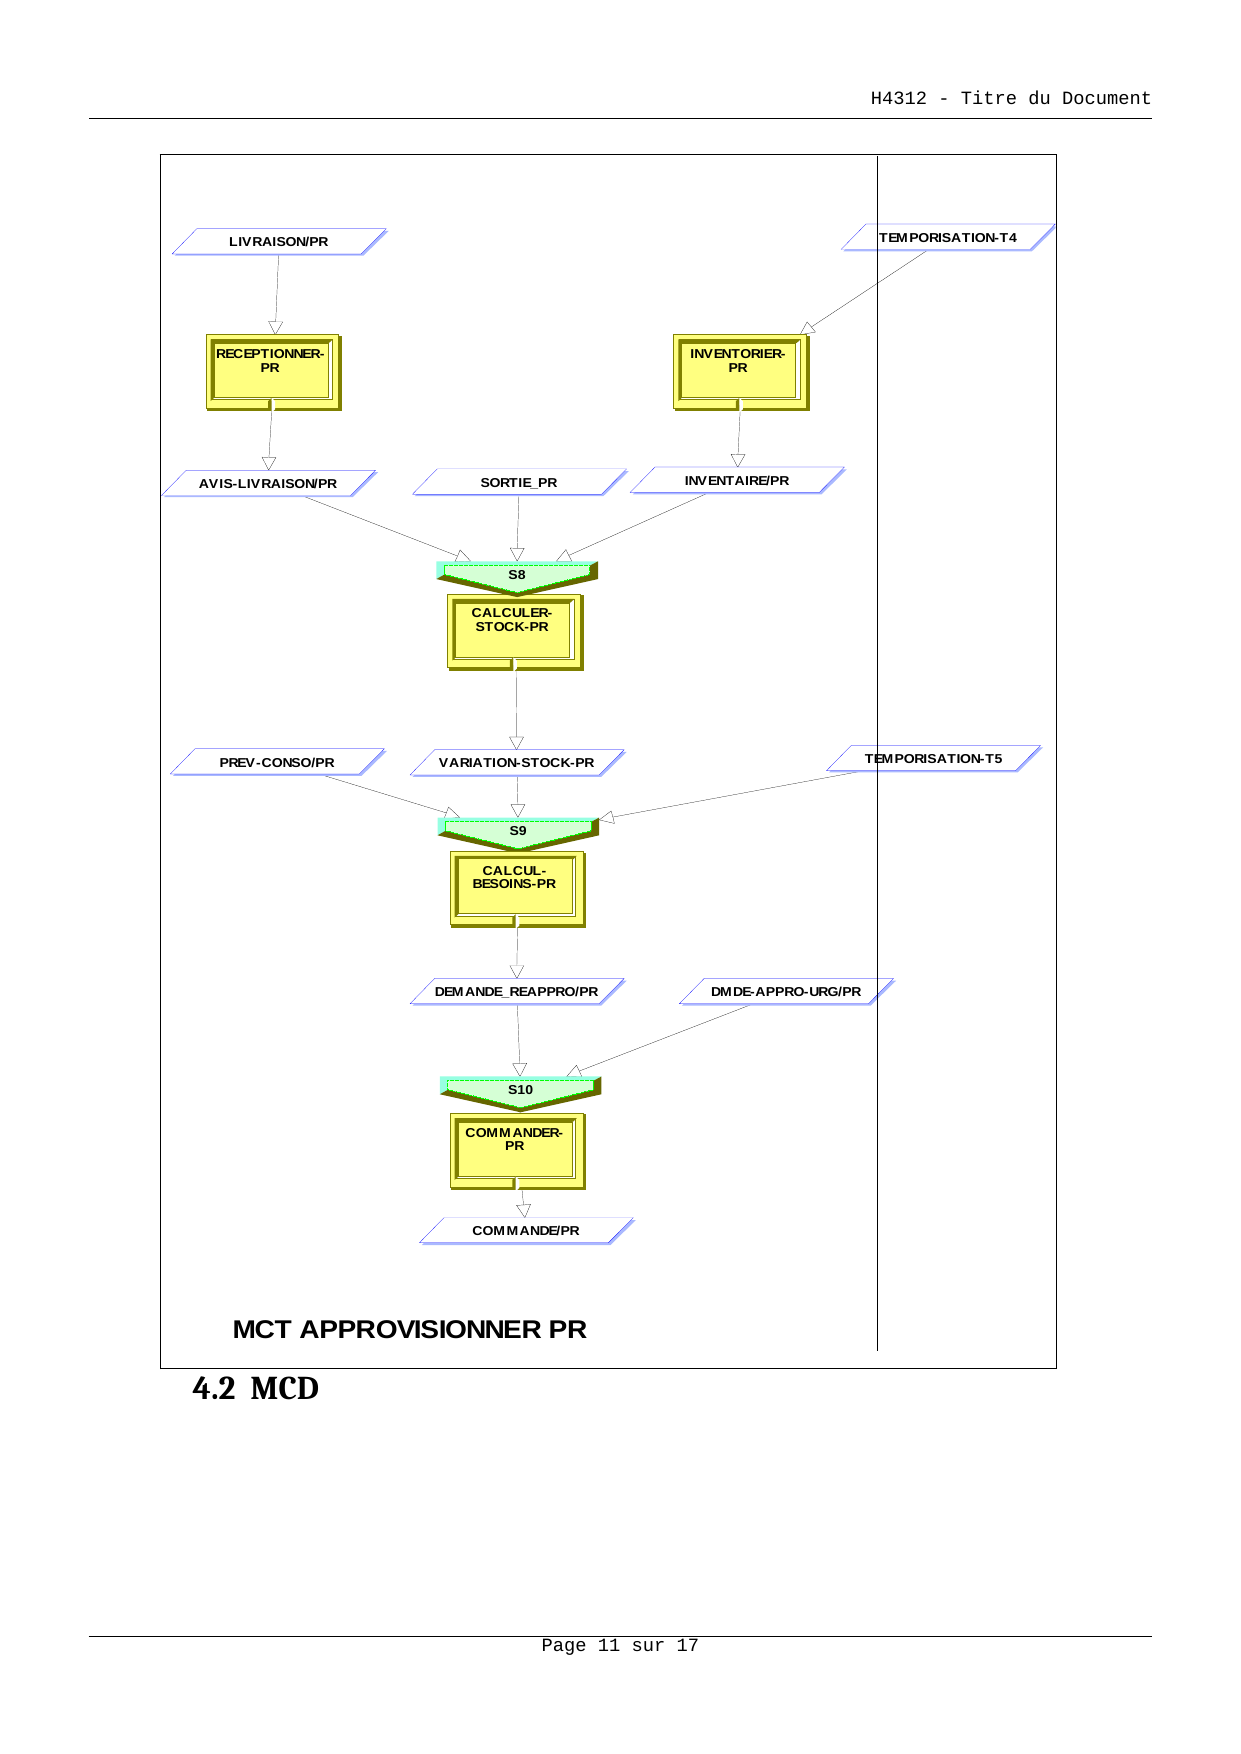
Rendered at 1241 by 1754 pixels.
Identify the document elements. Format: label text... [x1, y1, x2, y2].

subtitle MCD [133, 976, 1152, 1408]
